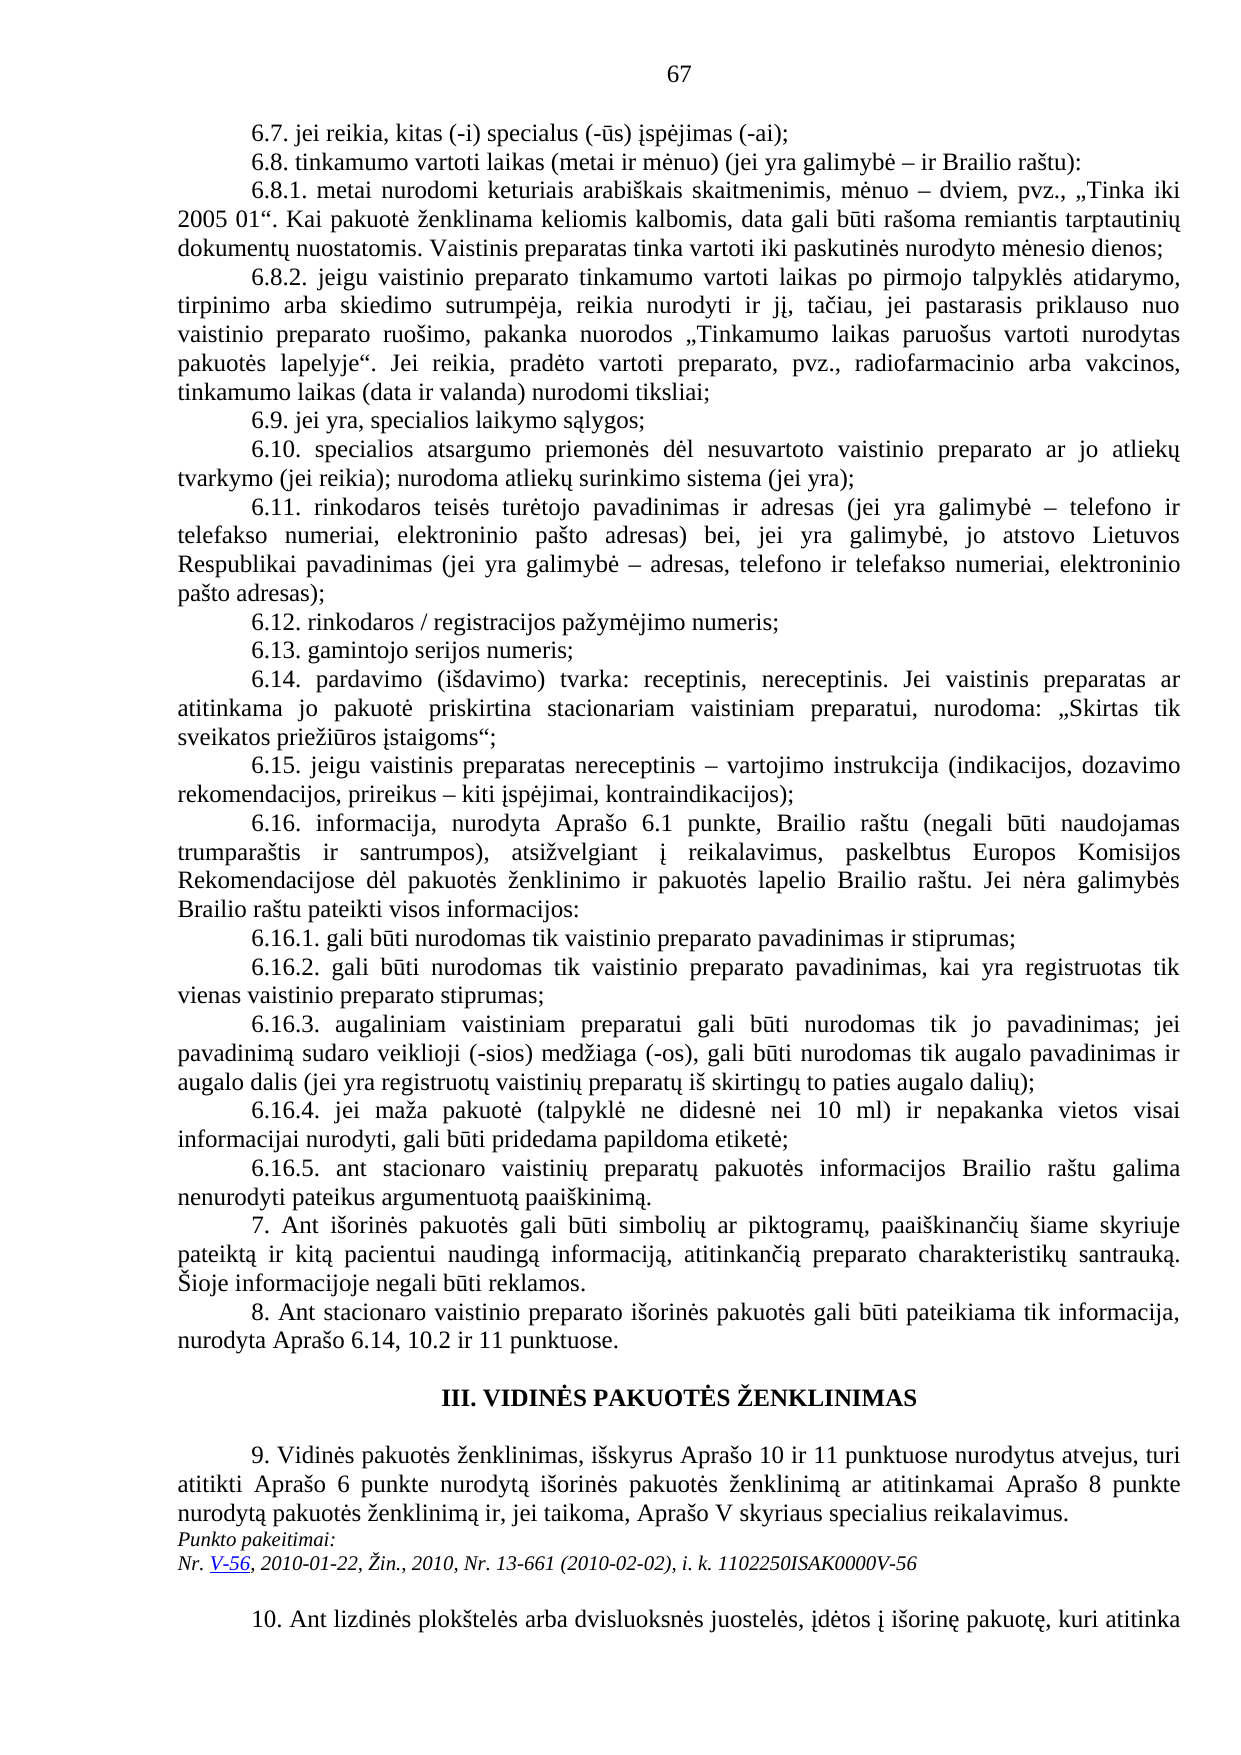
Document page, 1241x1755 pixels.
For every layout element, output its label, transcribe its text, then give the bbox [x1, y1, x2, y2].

text 10. Ant lizdinės plokštelės arba dvisluoksnės juostelės, įdėtos į išorinę pakuotę, kuri atitinka [177, 1604, 1181, 1632]
text 6.11. rinkodaros teisės turėtojo pavadinimas ir adresas (jei yra galimybė – telefono ir telefakso numeriai, elektroninio pašto adresas) bei, jei yra galimybė, jo atstovo Lietuvos Respublikai pavadinimas (jei yra galimybė – adresas, telefono ir telefakso numeriai, elektroninio pašto adresas); [177, 492, 1181, 607]
text 6.16.5. ant stacionaro vaistinių preparatų pakuotės informacijos Brailio raštu galima nenurodyti pateikus argumentuotą paaiškinimą. [177, 1153, 1181, 1211]
text 6.14. pardavimo (išdavimo) tvarka: receptinis, nereceptinis. Jei vaistinis preparatas ar atitinkama jo pakuotė priskirtina stacionariam vaistiniam preparatui, nurodoma: „Skirtas tik sveikatos priežiūros įstaigoms“; [177, 664, 1181, 751]
text 6.9. jei yra, specialios laikymo sąlygos; [177, 406, 1181, 434]
text 6.16.2. gali būti nurodomas tik vaistinio preparato pavadinimas, kai yra registruotas tik vienas vaistinio preparato stiprumas; [177, 952, 1181, 1009]
text 6.16. informacija, nurodyta Aprašo 6.1 punkte, Brailio raštu (negali būti naudojamas trumparaštis ir santrumpos), atsižvelgiant į reikalavimus, paskelbtus Europos Komisijos Rekomendacijose dėl pakuotės ženklinimo ir pakuotės lapelio Brailio raštu. Jei nėra galimybės Brailio raštu pateikti visos informacijos: [177, 808, 1181, 923]
text 6.10. specialios atsargumo priemonės dėl nesuvartoto vaistinio preparato ar jo atliekų tvarkymo (jei reikia); nurodoma atliekų surinkimo sistema (jei yra); [177, 434, 1181, 492]
text 6.8. tinkamumo vartoti laikas (metai ir mėnuo) (jei yra galimybė – ir Brailio raštu): [177, 147, 1181, 176]
text 6.15. jeigu vaistinis preparatas nereceptinis – vartojimo instrukcija (indikacijos, dozavimo rekomendacijos, prireikus – kiti įspėjimai, kontraindikacijos); [177, 751, 1181, 808]
text 9. Vidinės pakuotės ženklinimas, išskyrus Aprašo 10 ir 11 punktuose nurodytus atvejus, turi atitikti Aprašo 6 punkte nurodytą išorinės pakuotės ženklinimą ar atitinkamai Aprašo 8 punkte nurodytą pakuotės ženklinimą ir, jei taikoma, Aprašo V skyriaus specialius reikalavimus. [177, 1441, 1181, 1527]
text 6.16.3. augaliniam vaistiniam preparatui gali būti nurodomas tik jo pavadinimas; jei pavadinimą sudaro veiklioji (-sios) medžiaga (-os), gali būti nurodomas tik augalo pavadinimas ir augalo dalis (jei yra registruotų vaistinių preparatų iš skirtingų to paties augalo dalių); [177, 1009, 1181, 1096]
text 6.16.4. jei maža pakuotė (talpyklė ne didesnė nei 10 ml) ir nepakanka vietos visai informacijai nurodyti, gali būti pridedama papildoma etiketė; [177, 1096, 1181, 1153]
text Nr. V-56, 2010-01-22, Žin., 2010, Nr. 13-661 (2010-02-02), i. k. 1102250ISAK0000V-56 [177, 1551, 1181, 1575]
text 6.8.1. metai nurodomi keturiais arabiškais skaitmenimis, mėnuo – dviem, pvz., „Tinka iki 2005 01“. Kai pakuotė ženklinama keliomis kalbomis, data gali būti rašoma remiantis tarptautinių dokumentų nuostatomis. Vaistinis preparatas tinka vartoti iki paskutinės nurodyto mėnesio dienos; [177, 176, 1181, 262]
text Punkto pakeitimai: [177, 1527, 1181, 1551]
text 6.12. rinkodaros / registracijos pažymėjimo numeris; [177, 607, 1181, 636]
text 6.16.1. gali būti nurodomas tik vaistinio preparato pavadinimas ir stiprumas; [177, 923, 1181, 952]
text 6.8.2. jeigu vaistinio preparato tinkamumo vartoti laikas po pirmojo talpyklės atidarymo, tirpinimo arba skiedimo sutrumpėja, reikia nurodyti ir jį, tačiau, jei pastarasis priklauso nuo vaistinio preparato ruošimo, pakanka nuorodos „Tinkamumo laikas paruošus vartoti nurodytas pakuotės lapelyje“. Jei reikia, pradėto vartoti preparato, pvz., radiofarmacinio arba vakcinos, tinkamumo laikas (data ir valanda) nurodomi tiksliai; [177, 262, 1181, 406]
text 7. Ant išorinės pakuotės gali būti simbolių ar piktogramų, paaiškinančių šiame skyriuje pateiktą ir kitą pacientui naudingą informaciją, atitinkančią preparato charakteristikų santrauką. Šioje informacijoje negali būti reklamos. [177, 1211, 1181, 1297]
text III. VIDINĖS PAKUOTĖS ŽENKLINIMAS [177, 1383, 1181, 1412]
text 8. Ant stacionaro vaistinio preparato išorinės pakuotės gali būti pateikiama tik informacija, nurodyta Aprašo 6.14, 10.2 ir 11 punktuose. [177, 1297, 1181, 1354]
text 6.13. gamintojo serijos numeris; [177, 636, 1181, 664]
text 6.7. jei reikia, kitas (-i) specialus (-ūs) įspėjimas (-ai); [177, 118, 1181, 147]
